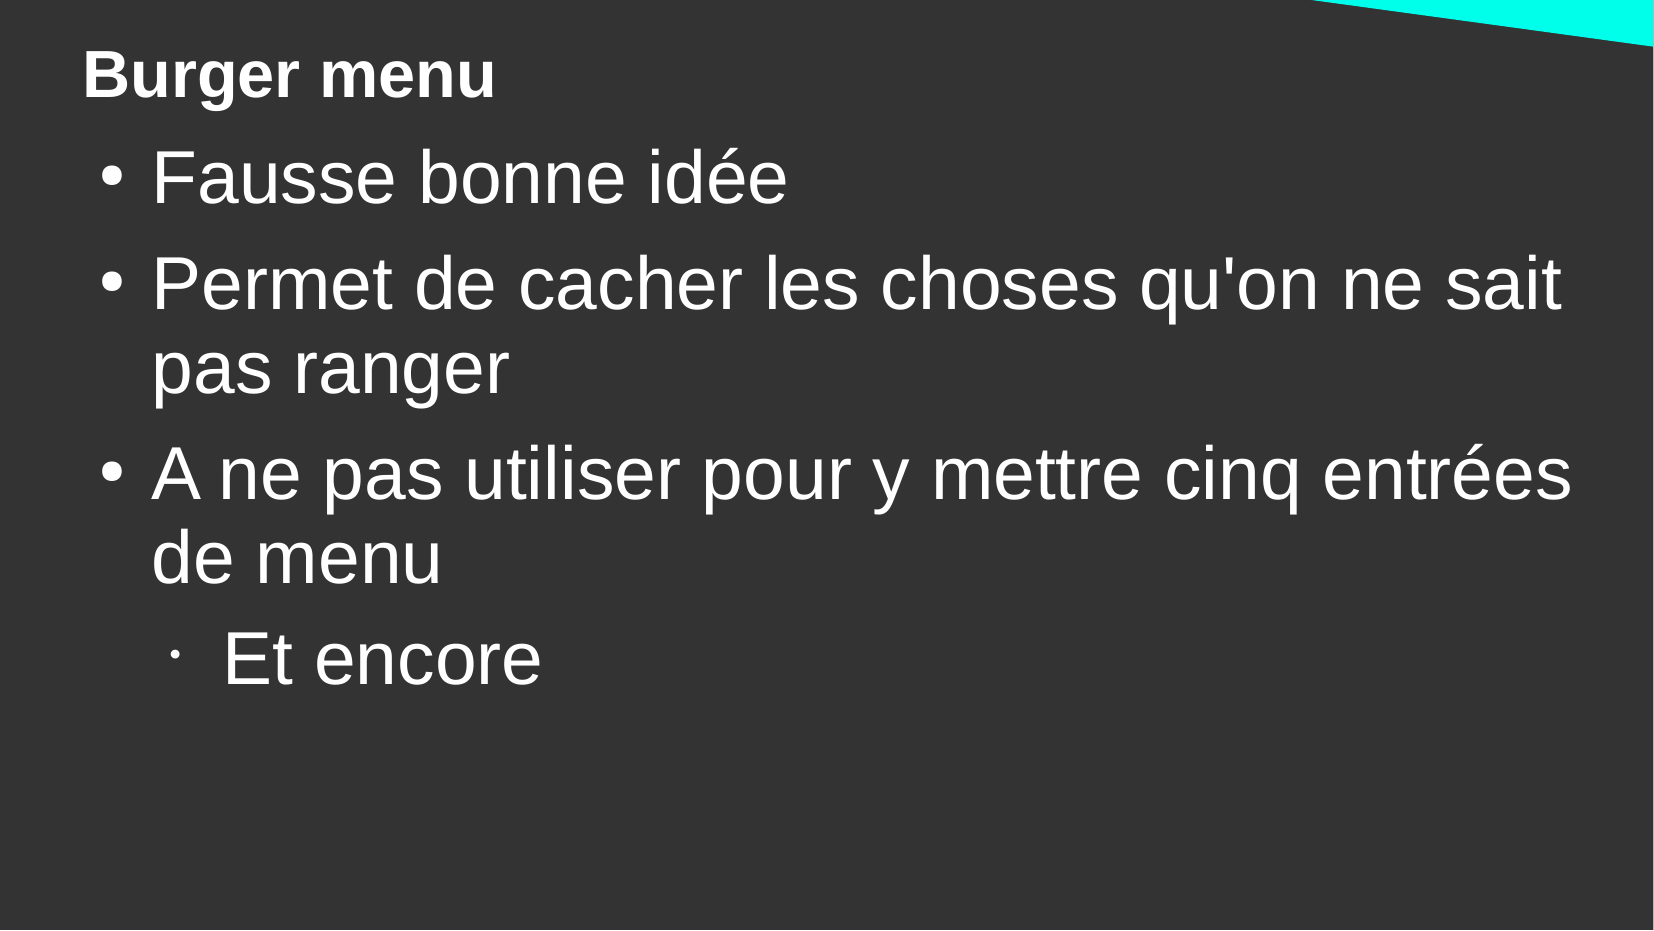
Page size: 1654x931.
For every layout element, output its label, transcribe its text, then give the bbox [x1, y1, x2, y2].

text_box [1311, 0, 1654, 47]
list Fausse bonne idée Permet de cacher les choses qu'on ne sait pas ranger A ne pas utiliser pour y mettre cinq entrées de menu Et encore [80, 135, 1620, 709]
title Burger menu [82, 37, 1571, 114]
